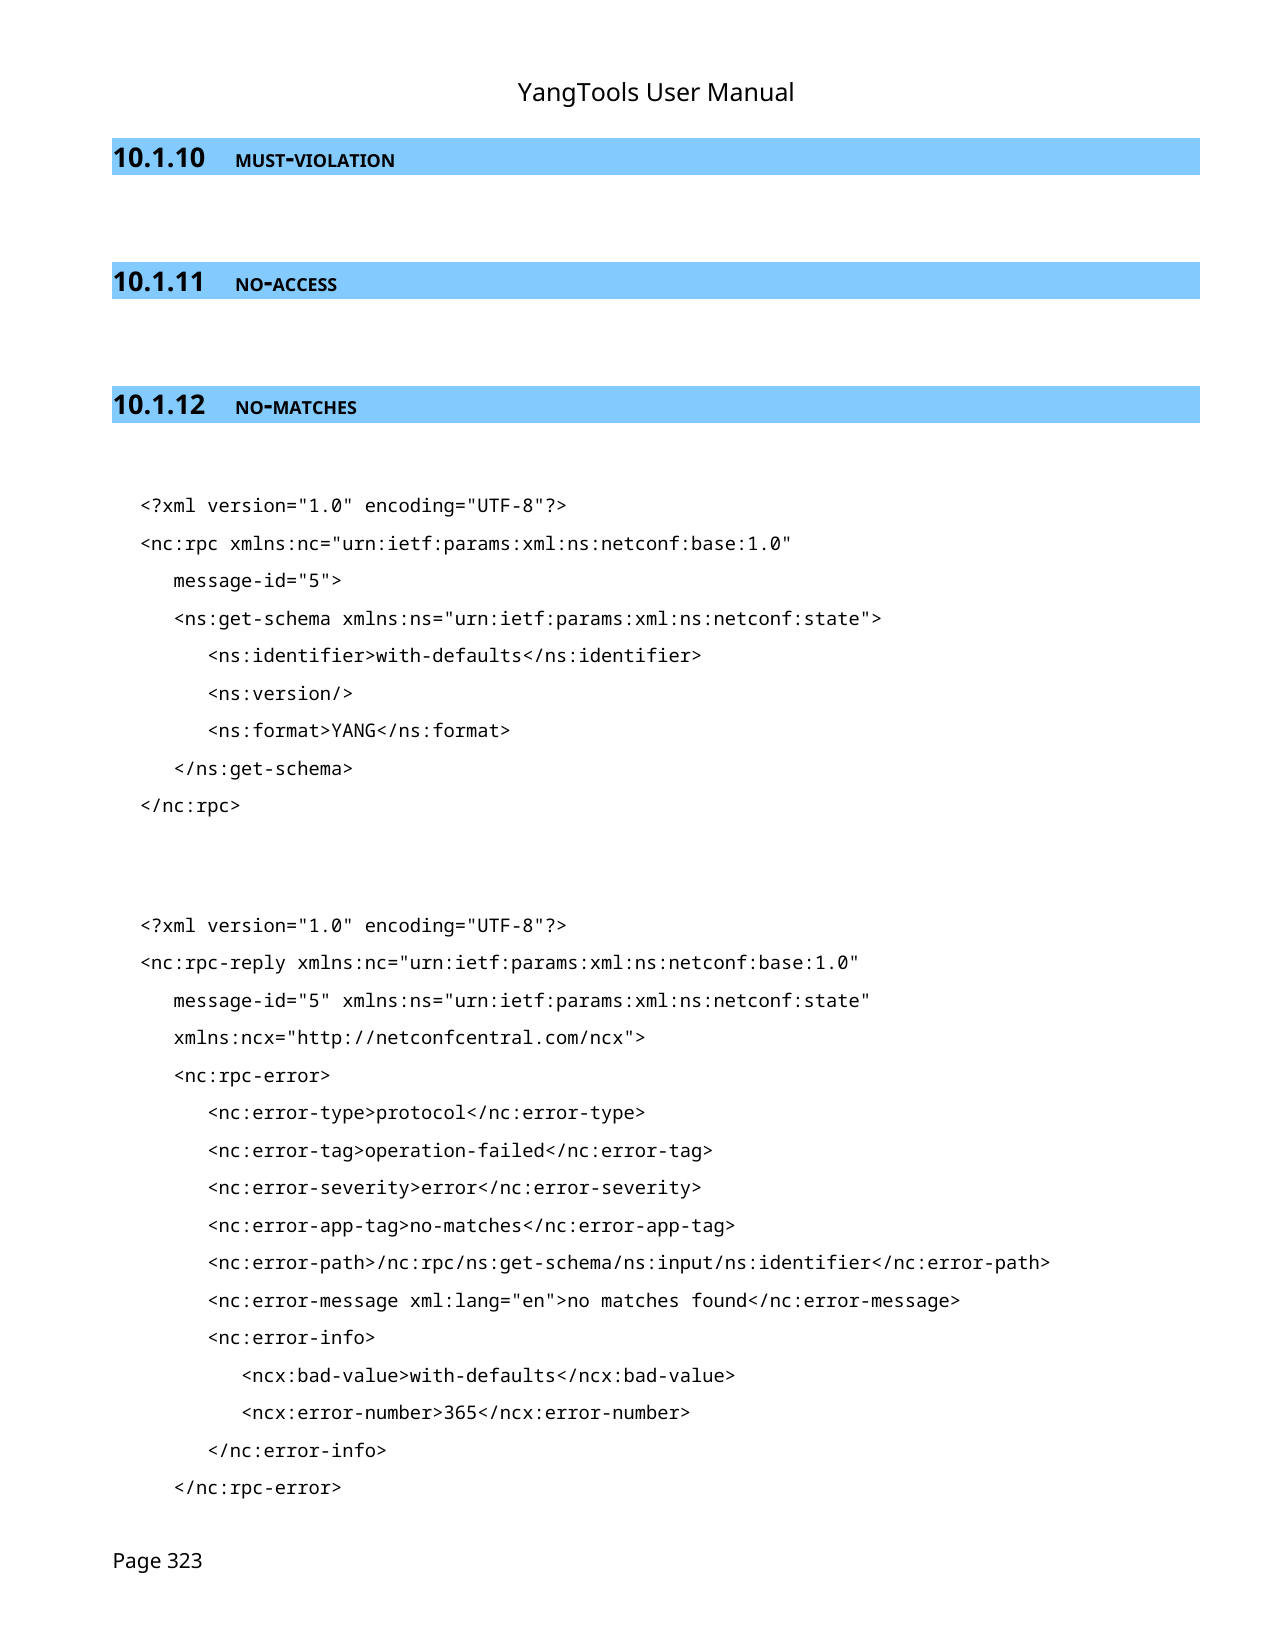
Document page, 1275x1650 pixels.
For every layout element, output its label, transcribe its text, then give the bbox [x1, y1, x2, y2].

text </nc:rpc> [139, 793, 1200, 818]
subtitle no-access [112, 262, 1200, 299]
text <nc:error-app-tag>no-matches</nc:error-app-tag> [139, 1212, 1200, 1238]
text <?xml version="1.0" encoding="UTF-8"?> [139, 912, 1200, 938]
text message-id="5"> [139, 568, 1200, 593]
text message-id="5" xmlns:ns="urn:ietf:params:xml:ns:netconf:state" [139, 987, 1200, 1013]
text <nc:error-tag>operation-failed</nc:error-tag> [139, 1137, 1200, 1163]
text </nc:error-info> [139, 1437, 1200, 1463]
text <nc:rpc-reply xmlns:nc="urn:ietf:params:xml:ns:netconf:base:1.0" [139, 950, 1200, 975]
text <nc:rpc-error> [139, 1062, 1200, 1088]
text <ns:identifier>with-defaults</ns:identifier> [139, 643, 1200, 668]
text <ncx:bad-value>with-defaults</ncx:bad-value> [139, 1362, 1200, 1388]
text <ns:get-schema xmlns:ns="urn:ietf:params:xml:ns:netconf:state"> [139, 605, 1200, 631]
text <nc:error-message xml:lang="en">no matches found</nc:error-message> [139, 1287, 1200, 1313]
text <nc:error-severity>error</nc:error-severity> [139, 1175, 1200, 1200]
text xmlns:ncx="http://netconfcentral.com/ncx"> [139, 1025, 1200, 1050]
subtitle no-matches [112, 386, 1200, 423]
text <nc:error-type>protocol</nc:error-type> [139, 1100, 1200, 1125]
text <ns:version/> [139, 680, 1200, 706]
text <ns:format>YANG</ns:format> [139, 718, 1200, 743]
subtitle must-violation [112, 138, 1200, 175]
text <ncx:error-number>365</ncx:error-number> [139, 1400, 1200, 1425]
text </ns:get-schema> [139, 755, 1200, 781]
text <nc:rpc xmlns:nc="urn:ietf:params:xml:ns:netconf:base:1.0" [139, 530, 1200, 556]
text </nc:rpc-error> [139, 1475, 1200, 1500]
text <nc:error-path>/nc:rpc/ns:get-schema/ns:input/ns:identifier</nc:error-path> [139, 1250, 1200, 1275]
text <nc:error-info> [139, 1325, 1200, 1350]
text <?xml version="1.0" encoding="UTF-8"?> [139, 493, 1200, 518]
